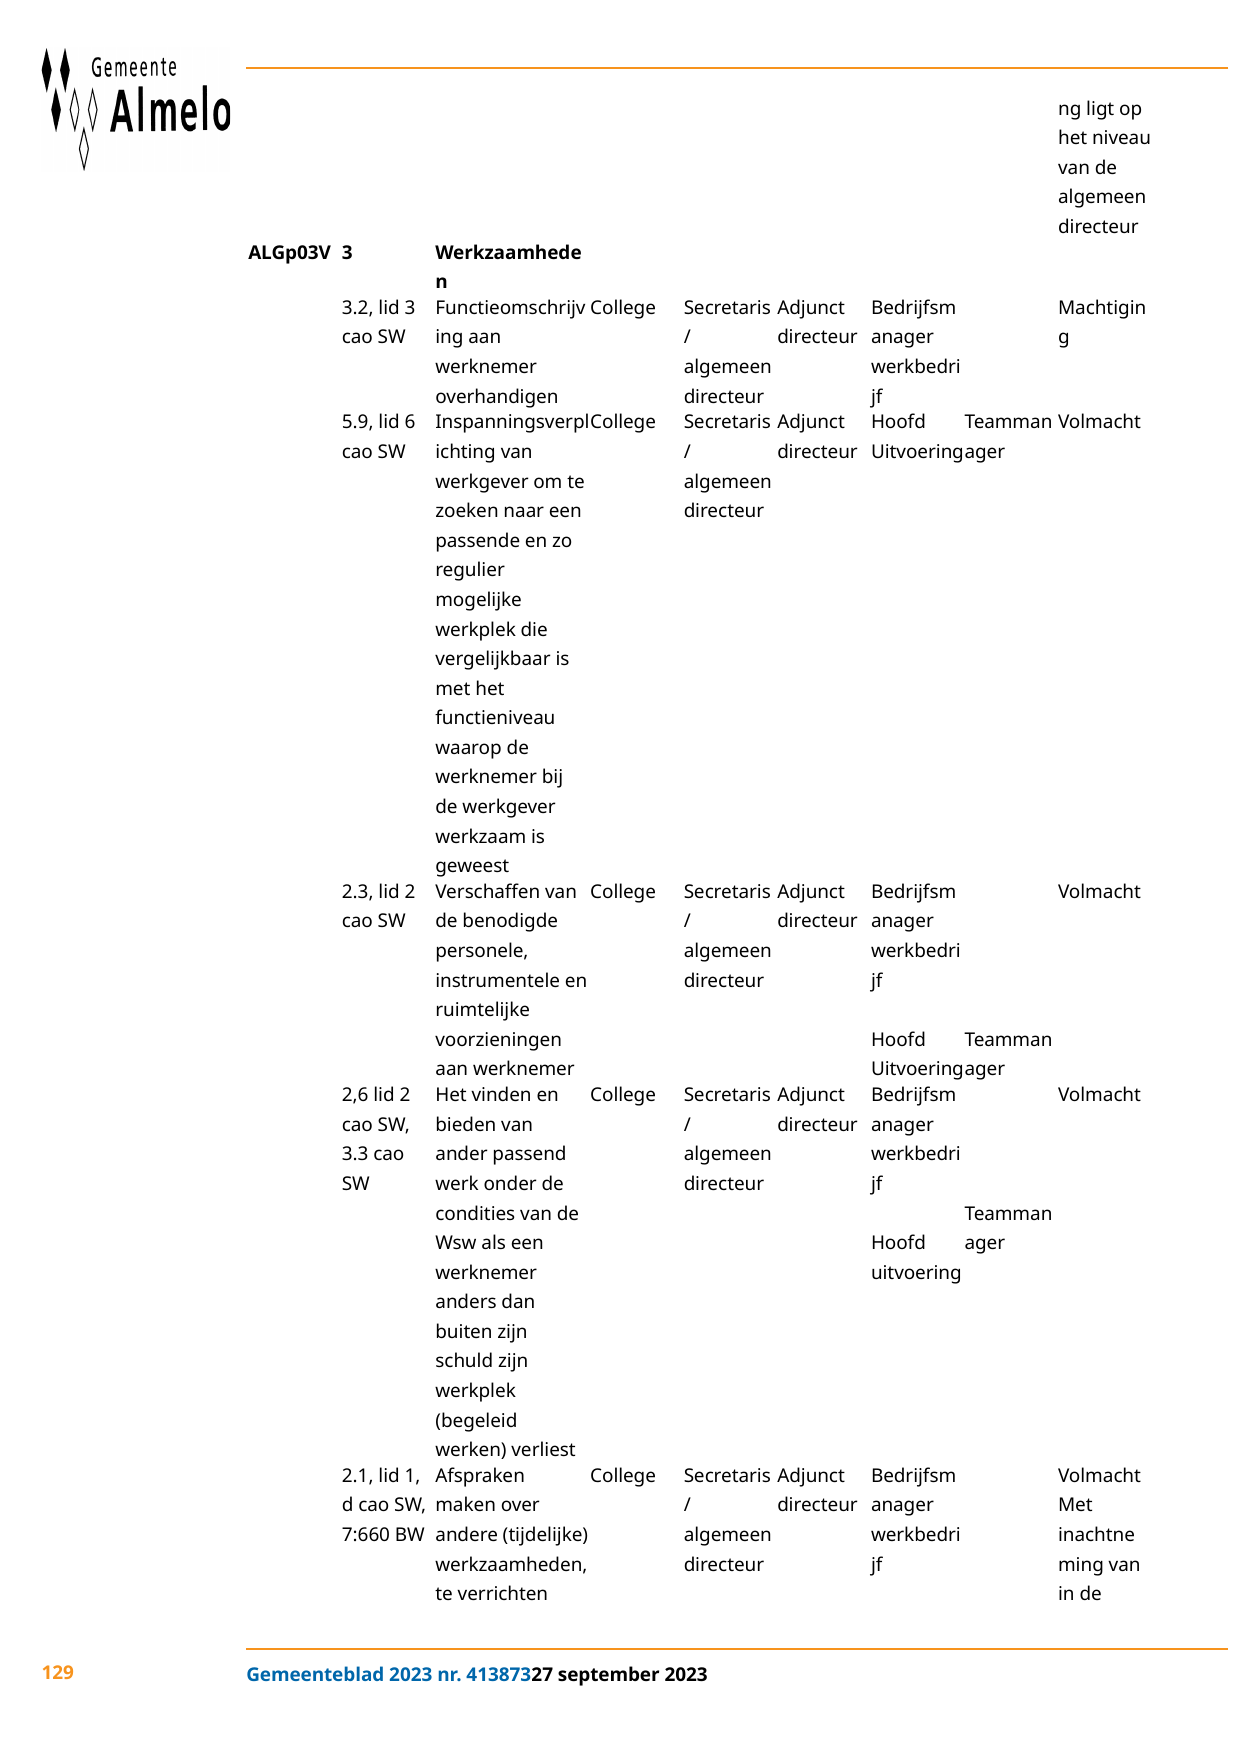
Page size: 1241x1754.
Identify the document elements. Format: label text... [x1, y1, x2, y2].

table_cell Adjunct directeur [777, 1081, 871, 1462]
table_cell ng ligt op het niveau van de algemeen directeur [1058, 95, 1152, 239]
table_cell [590, 239, 683, 294]
table_cell [248, 95, 342, 239]
table_cell College [590, 878, 683, 1081]
table_cell Volmacht [1058, 1081, 1152, 1462]
table_cell Secretaris/ algemeen directeur [684, 878, 777, 1081]
table_cell Afspraken maken over andere (tijdelijke) werkzaamheden, te verrichten [435, 1462, 590, 1606]
table_cell Secretaris/ algemeen directeur [684, 294, 777, 409]
table_cell [248, 1081, 342, 1462]
table_cell [248, 409, 342, 878]
table_cell [777, 239, 871, 294]
table_cell Adjunct directeur [777, 1462, 871, 1606]
table_cell [590, 95, 683, 239]
table_cell Teammanager [964, 409, 1058, 878]
table_cell 2.3, lid 2 cao SW [342, 878, 435, 1081]
table_cell 2.1, lid 1, d cao SW, 7:660 BW [342, 1462, 435, 1606]
table_cell [684, 95, 777, 239]
table_cell Bedrijfsmanager werkbedrijf Hoofd Uitvoering [871, 878, 964, 1081]
table_cell [777, 95, 871, 239]
table_cell College [590, 294, 683, 409]
table_cell [871, 239, 964, 294]
table_cell College [590, 1081, 683, 1462]
table_cell Het vinden en bieden van ander passend werk onder de condities van de Wsw als een werknemer anders dan buiten zijn schuld zijn werkplek (begeleid werken) verliest [435, 1081, 590, 1462]
table_cell [964, 294, 1058, 409]
table_cell Secretaris/ algemeen directeur [684, 409, 777, 878]
table_cell 3 [342, 239, 435, 294]
table_cell [435, 95, 590, 239]
table_cell Verschaffen van de benodigde personele, instrumentele en ruimtelijke voorzieningen aan werknemer [435, 878, 590, 1081]
table_cell Adjunct directeur [777, 878, 871, 1081]
table_cell Secretaris/ algemeen directeur [684, 1462, 777, 1606]
table_cell [248, 1462, 342, 1606]
table_cell [964, 239, 1058, 294]
table_cell Inspanningsverplichting van werkgever om te zoeken naar een passende en zo regulier mogelijke werkplek die vergelijkbaar is met het functieniveau waarop de werknemer bij de werkgever werkzaam is geweest [435, 409, 590, 878]
table_cell 3.2, lid 3 cao SW [342, 294, 435, 409]
table_cell Adjunct directeur [777, 294, 871, 409]
table_cell [964, 95, 1058, 239]
table_cell Secretaris/ algemeen directeur [684, 1081, 777, 1462]
table_cell College [590, 1462, 683, 1606]
table_cell [342, 95, 435, 239]
picture [41, 47, 231, 172]
table_cell Hoofd Uitvoering [871, 409, 964, 878]
table_cell 5.9, lid 6 cao SW [342, 409, 435, 878]
table_cell Bedrijfsmanager werkbedrijf [871, 294, 964, 409]
table_cell Teammanager [964, 1081, 1058, 1462]
table_cell [1058, 239, 1152, 294]
table_cell [964, 1462, 1058, 1606]
table_cell Volmacht [1058, 409, 1152, 878]
table_cell College [590, 409, 683, 878]
table_cell 2,6 lid 2 cao SW, 3.3 cao SW [342, 1081, 435, 1462]
table_cell [248, 878, 342, 1081]
table_cell Teammanager [964, 878, 1058, 1081]
table_cell Adjunct directeur [777, 409, 871, 878]
table_cell [871, 95, 964, 239]
table_cell Bedrijfsmanager werkbedrijf Hoofd uitvoering [871, 1081, 964, 1462]
table_cell Volmacht Met inachtneming van in de [1058, 1462, 1152, 1606]
table_cell Machtiging [1058, 294, 1152, 409]
table_cell Bedrijfsmanager werkbedrijf [871, 1462, 964, 1606]
table_cell ALGp03V [248, 239, 342, 294]
table_cell Volmacht [1058, 878, 1152, 1081]
table_cell Functieomschrijving aan werknemer overhandigen [435, 294, 590, 409]
table_cell Werkzaamheden [435, 239, 590, 294]
table_cell [684, 239, 777, 294]
table_cell [248, 294, 342, 409]
